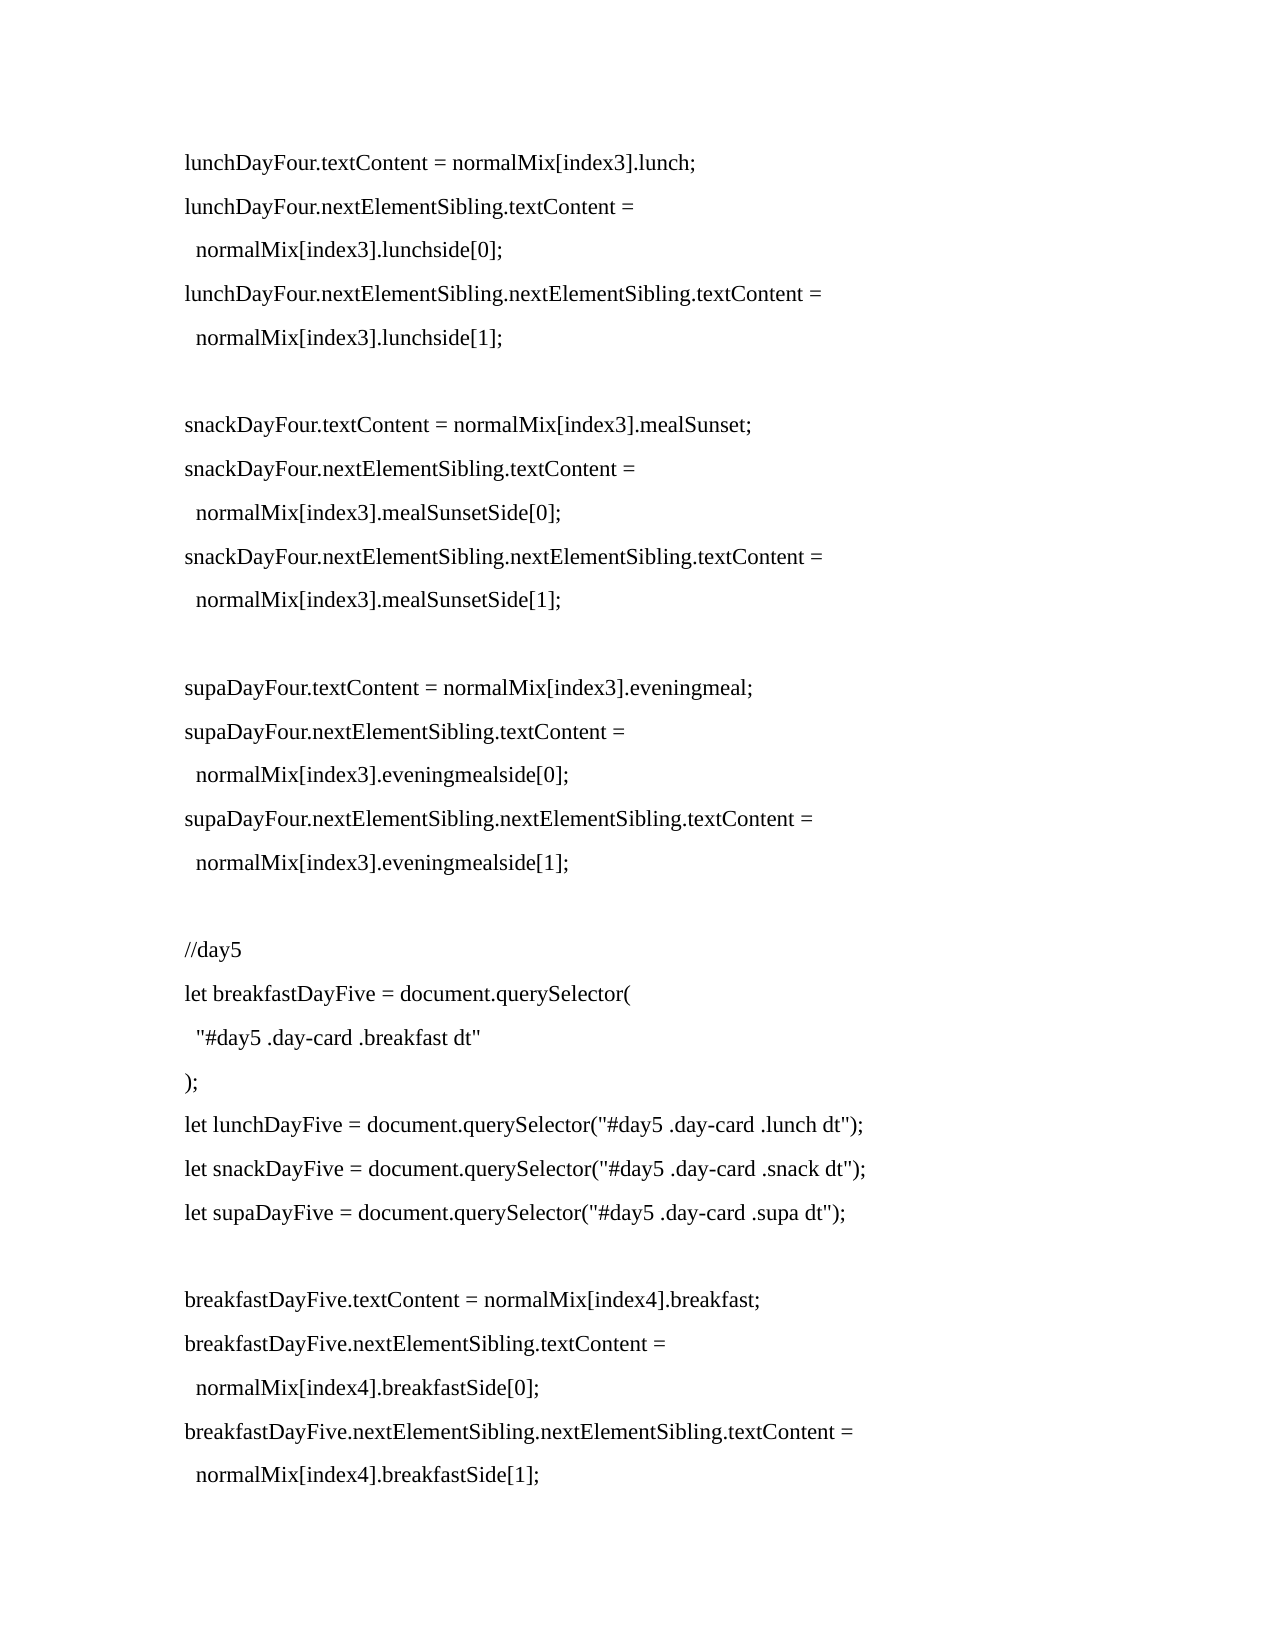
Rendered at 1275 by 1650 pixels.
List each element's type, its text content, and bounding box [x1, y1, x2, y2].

text snackDayFour.nextElementSibling.nextElementSibling.textContent = [150, 544, 1125, 569]
text let snackDayFive = document.querySelector("#day5 .day-card .snack dt"); [150, 1156, 1125, 1182]
text let breakfastDayFive = document.querySelector( [150, 981, 1125, 1007]
text supaDayFour.textContent = normalMix[index3].eveningmeal; [150, 675, 1125, 700]
text lunchDayFour.textContent = normalMix[index3].lunch; [150, 150, 1125, 175]
text let supaDayFive = document.querySelector("#day5 .day-card .supa dt"); [150, 1200, 1125, 1225]
text breakfastDayFive.nextElementSibling.nextElementSibling.textContent = [150, 1419, 1125, 1444]
text breakfastDayFive.nextElementSibling.textContent = [150, 1331, 1125, 1357]
text normalMix[index3].eveningmealside[0]; [150, 762, 1125, 788]
text ); [150, 1069, 1125, 1094]
text normalMix[index3].lunchside[1]; [150, 325, 1125, 350]
text normalMix[index3].mealSunsetSide[0]; [150, 500, 1125, 525]
text supaDayFour.nextElementSibling.nextElementSibling.textContent = [150, 806, 1125, 832]
text normalMix[index4].breakfastSide[1]; [150, 1462, 1125, 1488]
text snackDayFour.textContent = normalMix[index3].mealSunset; [150, 412, 1125, 438]
text //day5 [150, 937, 1125, 963]
text normalMix[index4].breakfastSide[0]; [150, 1375, 1125, 1400]
text let lunchDayFive = document.querySelector("#day5 .day-card .lunch dt"); [150, 1112, 1125, 1138]
text "#day5 .day-card .breakfast dt" [150, 1025, 1125, 1050]
text supaDayFour.nextElementSibling.textContent = [150, 719, 1125, 744]
text lunchDayFour.nextElementSibling.textContent = [150, 194, 1125, 219]
text normalMix[index3].eveningmealside[1]; [150, 850, 1125, 875]
text normalMix[index3].lunchside[0]; [150, 237, 1125, 263]
text lunchDayFour.nextElementSibling.nextElementSibling.textContent = [150, 281, 1125, 307]
text snackDayFour.nextElementSibling.textContent = [150, 456, 1125, 482]
text breakfastDayFive.textContent = normalMix[index4].breakfast; [150, 1287, 1125, 1313]
text normalMix[index3].mealSunsetSide[1]; [150, 587, 1125, 613]
